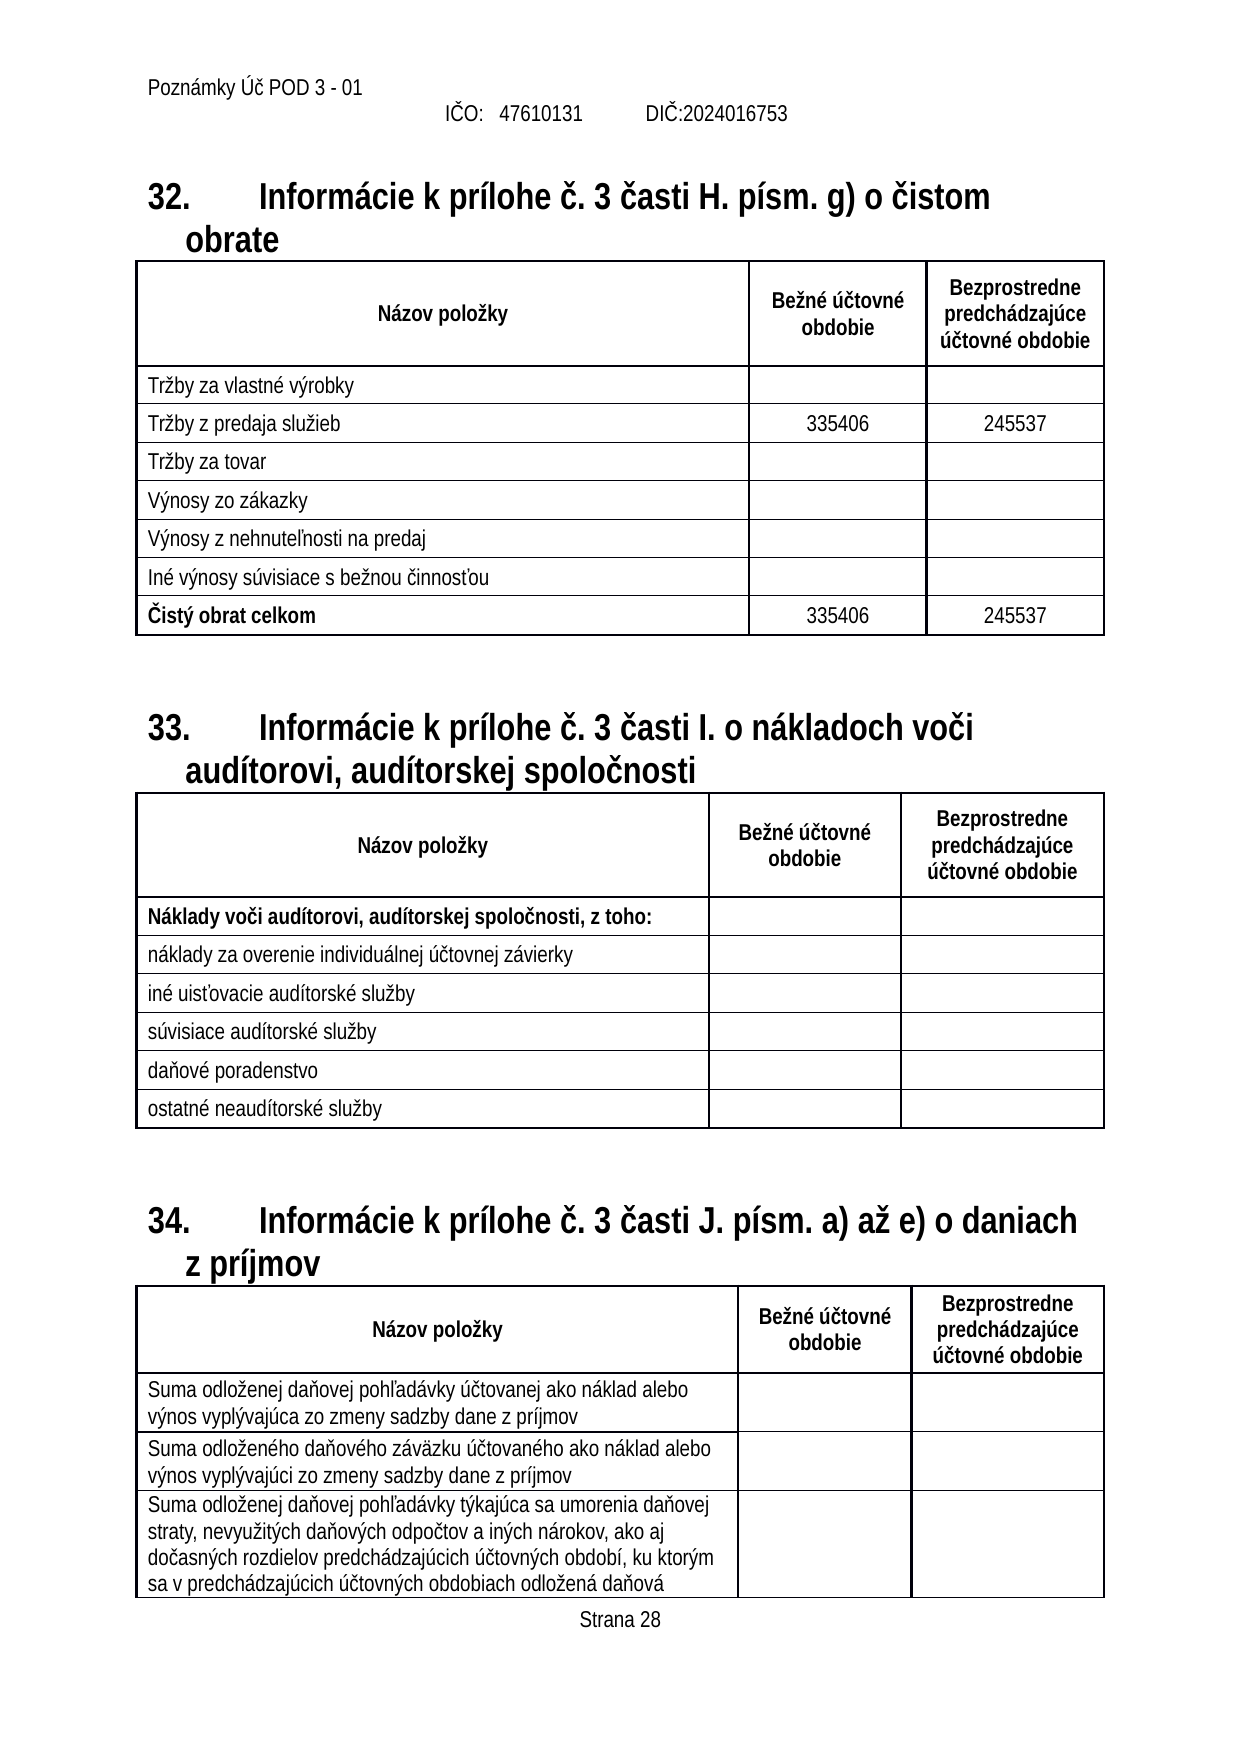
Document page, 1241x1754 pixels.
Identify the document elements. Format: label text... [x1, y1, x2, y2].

table_cell [750, 558, 925, 595]
table_cell [902, 1090, 1103, 1127]
table_cell [710, 1051, 900, 1088]
table_cell [928, 558, 1103, 595]
table_cell [928, 443, 1103, 480]
table_cell [710, 936, 900, 973]
table_cell Čistý obrat celkom [138, 596, 748, 634]
table_cell [902, 898, 1103, 935]
table_cell [928, 520, 1103, 557]
table_cell [750, 481, 925, 518]
title Informácie k prílohe č. 3 časti J. písm. a) až e) o daniach z príjmov [148, 1198, 1092, 1284]
table_cell [902, 974, 1103, 1012]
table_header Bezprostredne predchádzajúce účtovné obdobie [913, 1287, 1103, 1372]
table_cell [750, 443, 925, 480]
table_cell súvisiace audítorské služby [138, 1013, 708, 1050]
table_cell [902, 1051, 1103, 1088]
title Informácie k prílohe č. 3 časti I. o nákladoch voči audítorovi, audítorskej spoločnosti [148, 706, 1092, 792]
table_header Bezprostredne predchádzajúce účtovné obdobie [902, 794, 1103, 896]
table_cell Suma odloženého daňového záväzku účtovaného ako náklad alebo výnos vyplývajúci zo zmeny sadzby dane z príjmov [138, 1433, 737, 1490]
table_header Názov položky [138, 262, 748, 365]
table_cell Suma odloženej daňovej pohľadávky účtovanej ako náklad alebo výnos vyplývajúca zo zmeny sadzby dane z príjmov [138, 1374, 737, 1431]
table_cell 245537 [928, 404, 1103, 442]
table_cell [739, 1432, 910, 1490]
table_header Bežné účtovné obdobie [739, 1287, 910, 1372]
table_cell daňové poradenstvo [138, 1051, 708, 1088]
table_header Názov položky [138, 1287, 737, 1372]
table_cell Suma odloženej daňovej pohľadávky týkajúca sa umorenia daňovej straty, nevyužitých daňových odpočtov a iných nárokov, ako aj dočasných rozdielov predchádzajúcich účtovných období, ku ktorým sa v predchádzajúcich účtovných obdobiach odložená daňová [138, 1491, 737, 1597]
table_cell [739, 1491, 910, 1597]
table_cell náklady za overenie individuálnej účtovnej závierky [138, 936, 708, 973]
table_cell [710, 1090, 900, 1127]
table_cell 335406 [750, 596, 925, 634]
table_cell [902, 936, 1103, 973]
table_cell Náklady voči audítorovi, audítorskej spoločnosti, z toho: [138, 898, 708, 935]
table_cell Tržby z predaja služieb [138, 404, 748, 442]
table_cell [710, 898, 900, 935]
table_cell Tržby za tovar [138, 443, 748, 480]
table_cell [913, 1432, 1103, 1490]
table_cell [739, 1374, 910, 1431]
table_cell [750, 520, 925, 557]
table_cell [928, 481, 1103, 518]
table_header Bežné účtovné obdobie [710, 794, 900, 896]
table_cell ostatné neaudítorské služby [138, 1090, 708, 1127]
table_header Bezprostredne predchádzajúce účtovné obdobie [928, 262, 1103, 365]
table_cell [902, 1013, 1103, 1050]
table_cell [913, 1491, 1103, 1597]
title Informácie k prílohe č. 3 časti H. písm. g) o čistom obrate [148, 174, 1092, 260]
table_cell [928, 367, 1103, 403]
table_cell [750, 367, 925, 403]
table_cell 335406 [750, 404, 925, 442]
table_header Názov položky [138, 794, 708, 896]
table_cell Iné výnosy súvisiace s bežnou činnosťou [138, 558, 748, 595]
table_cell [913, 1374, 1103, 1431]
table_cell Tržby za vlastné výrobky [138, 367, 748, 403]
table_cell Výnosy zo zákazky [138, 481, 748, 518]
table_cell 245537 [928, 596, 1103, 634]
table_cell iné uisťovacie audítorské služby [138, 974, 708, 1012]
table_cell [710, 974, 900, 1012]
table_header Bežné účtovné obdobie [750, 262, 925, 365]
table_cell Výnosy z nehnuteľnosti na predaj [138, 520, 748, 557]
table_cell [710, 1013, 900, 1050]
